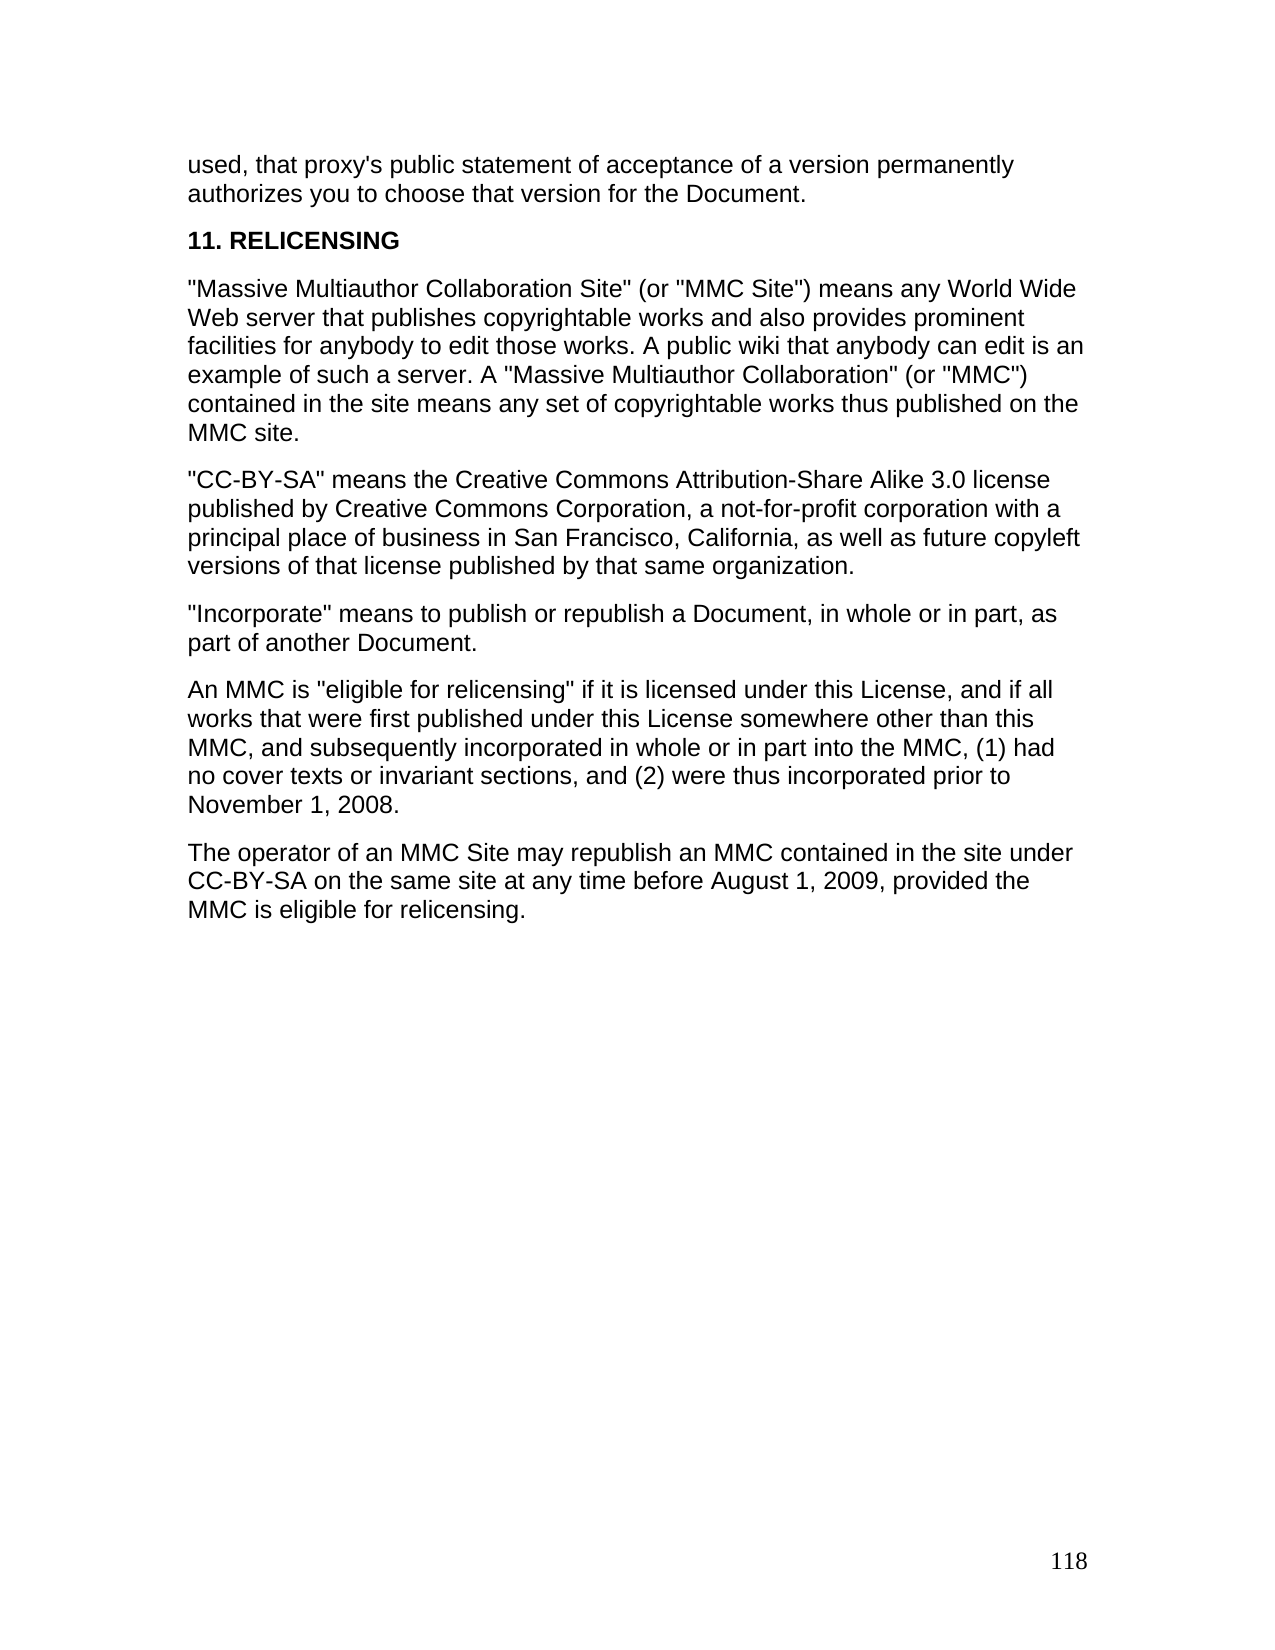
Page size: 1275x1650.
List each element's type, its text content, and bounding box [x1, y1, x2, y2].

text An MMC is "eligible for relicensing" if it is licensed under this License, and if all works that were first published under this License somewhere other than this MMC, and subsequently incorporated in whole or in part into the MMC, (1) had no cover texts or invariant sections, and (2) were thus incorporated prior to November 1, 2008. [187, 675, 1087, 819]
text "Incorporate" means to publish or republish a Document, in whole or in part, as part of another Document. [187, 599, 1087, 656]
text 11. RELICENSING [187, 226, 1087, 255]
text "CC-BY-SA" means the Creative Commons Attribution-Share Alike 3.0 license published by Creative Commons Corporation, a not-for-profit corporation with a principal place of business in San Francisco, California, as well as future copyleft versions of that license published by that same organization. [187, 465, 1087, 580]
text "Massive Multiauthor Collaboration Site" (or "MMC Site") means any World Wide Web server that publishes copyrightable works and also provides prominent facilities for anybody to edit those works. A public wiki that anybody can edit is an example of such a server. A "Massive Multiauthor Collaboration" (or "MMC") contained in the site means any set of copyrightable works thus published on the MMC site. [187, 274, 1087, 446]
text The operator of an MMC Site may republish an MMC contained in the site under CC-BY-SA on the same site at any time before August 1, 2009, provided the MMC is eligible for relicensing. [187, 837, 1087, 924]
text used, that proxy's public statement of acceptance of a version permanently authorizes you to choose that version for the Document. [187, 150, 1087, 207]
